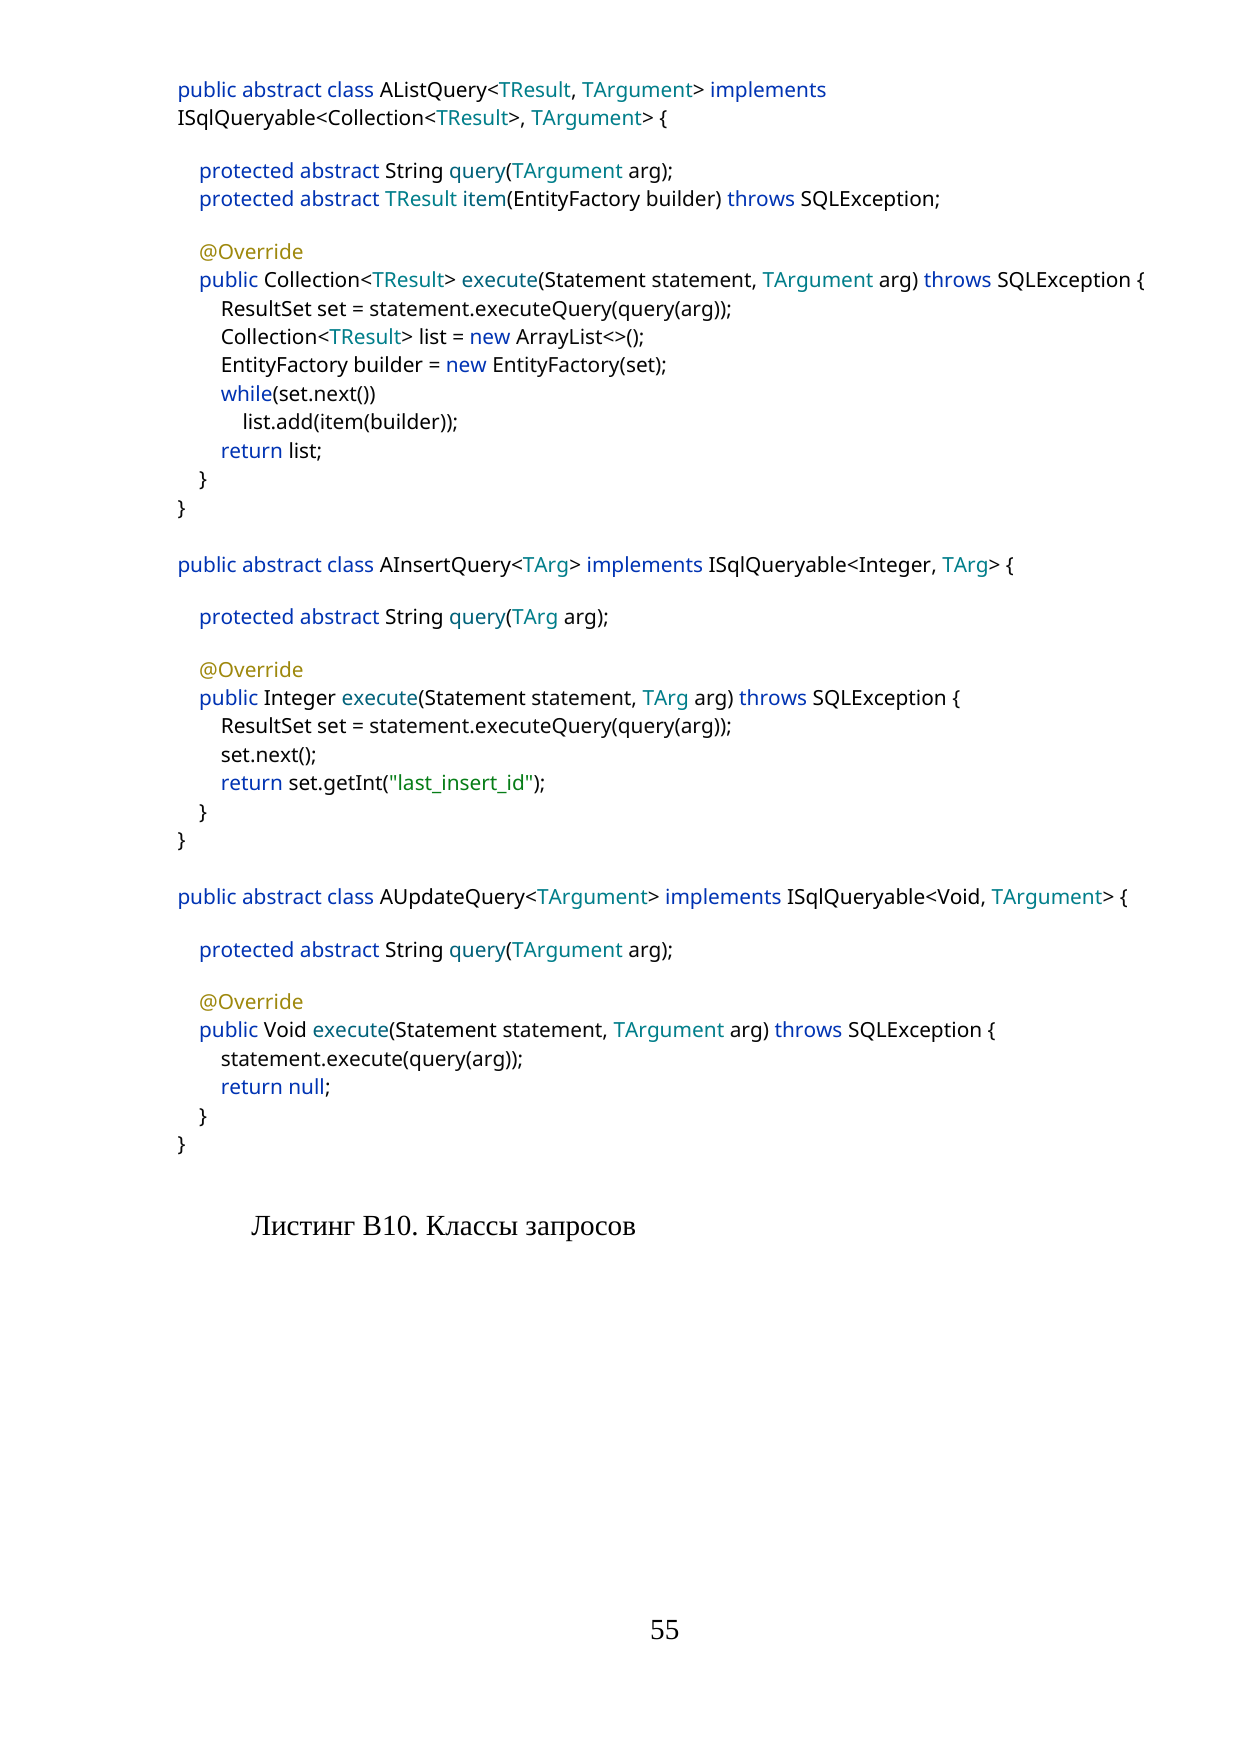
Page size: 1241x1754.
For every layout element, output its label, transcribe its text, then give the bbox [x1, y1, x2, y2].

text public abstract class AUpdateQuery<TArgument> implements ISqlQueryable<Void, TArgument> { protected abstract String query(TArgument arg); @Override public Void execute(Statement statement, TArgument arg) throws SQLException { statement.execute(query(arg)); return null; } } [177, 882, 1152, 1158]
text Листинг B10. Классы запросов [177, 1208, 1152, 1242]
text public abstract class AInsertQuery<TArg> implements ISqlQueryable<Integer, TArg> { protected abstract String query(TArg arg); @Override public Integer execute(Statement statement, TArg arg) throws SQLException { ResultSet set = statement.executeQuery(query(arg)); set.next(); return set.getInt("last_insert_id"); } } [177, 550, 1152, 854]
text public abstract class AListQuery<TResult, TArgument> implements ISqlQueryable<Collection<TResult>, TArgument> { protected abstract String query(TArgument arg); protected abstract TResult item(EntityFactory builder) throws SQLException; @Override public Collection<TResult> execute(Statement statement, TArgument arg) throws SQLException { ResultSet set = statement.executeQuery(query(arg)); Collection<TResult> list = new ArrayList<>(); EntityFactory builder = new EntityFactory(set); while(set.next()) list.add(item(builder)); return list; } } [177, 75, 1152, 521]
